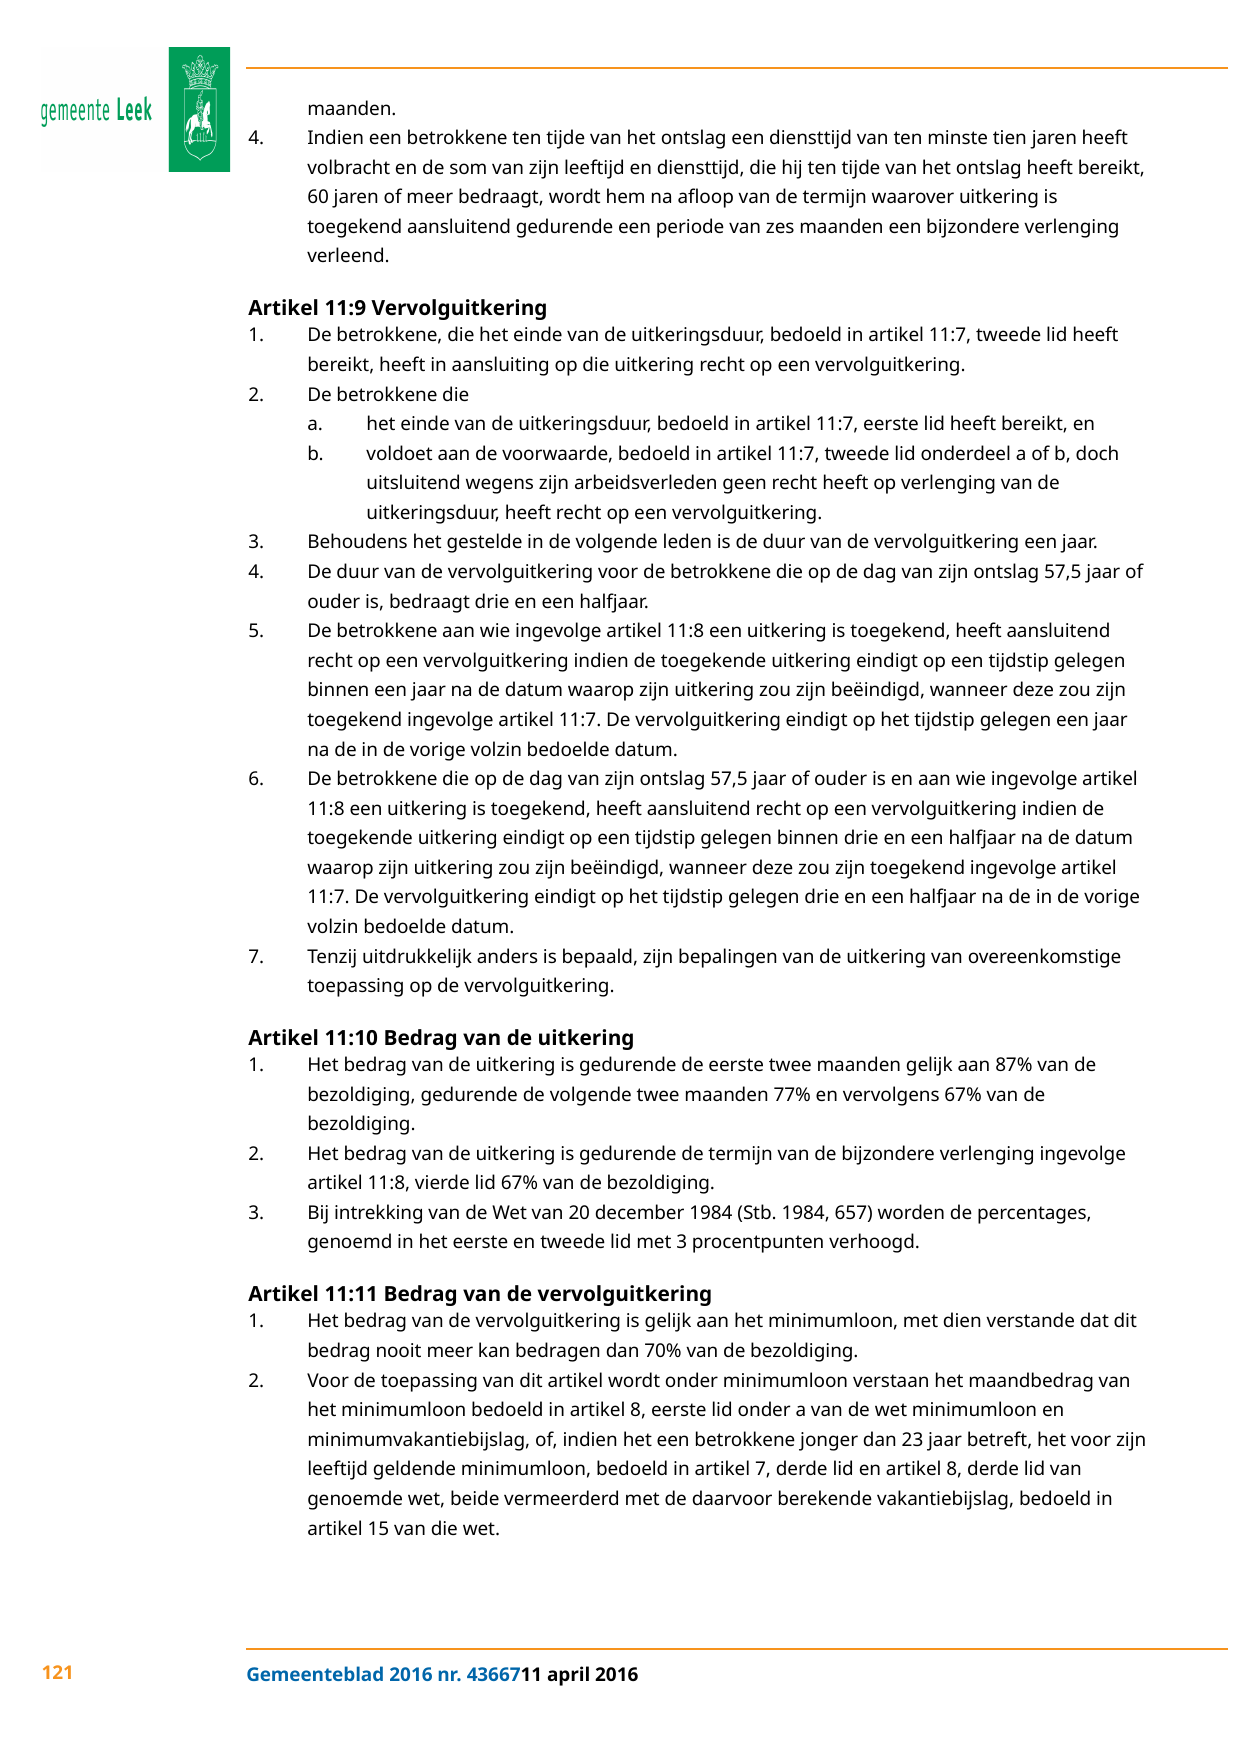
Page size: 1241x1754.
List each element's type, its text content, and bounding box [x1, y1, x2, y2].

list Voor de toepassing van dit artikel wordt onder minimumloon verstaan het maandbedrag van het minimumloon bedoeld in artikel 8, eerste lid onder a van de wet minimumloon en minimumvakantiebijslag, of, indien het een betrokkene jonger dan 23 jaar betreft, het voor zijn leeftijd geldende minimumloon, bedoeld in artikel 7, derde lid en artikel 8, derde lid van genoemde wet, beide vermeerderd met de daarvoor berekende vakantiebijslag, bedoeld in artikel 15 van die wet. [248, 1367, 1152, 1540]
list De betrokkene die op de dag van zijn ontslag 57,5 jaar of ouder is en aan wie ingevolge artikel 11:8 een uitkering is toegekend, heeft aansluitend recht op een vervolguitkering indien de toegekende uitkering eindigt op een tijdstip gelegen binnen drie en een halfjaar na de datum waarop zijn uitkering zou zijn beëindigd, wanneer deze zou zijn toegekend ingevolge artikel 11:7. De vervolguitkering eindigt op het tijdstip gelegen drie en een halfjaar na de in de vorige volzin bedoelde datum. [248, 765, 1152, 939]
list De betrokkene, die het einde van de uitkeringsduur, bedoeld in artikel 11:7, tweede lid heeft bereikt, heeft in aansluiting op die uitkering recht op een vervolguitkering. [248, 322, 1152, 377]
list De duur van de vervolguitkering voor de betrokkene die op de dag van zijn ontslag 57,5 jaar of ouder is, bedraagt drie en een halfjaar. [248, 558, 1152, 613]
list Tenzij uitdrukkelijk anders is bepaald, zijn bepalingen van de uitkering van overeenkomstige toepassing op de vervolguitkering. [248, 943, 1152, 998]
list Behoudens het gestelde in de volgende leden is de duur van de vervolguitkering een jaar. [248, 529, 1152, 554]
text Artikel 11:9 Vervolguitkering [248, 293, 1152, 322]
list Bij intrekking van de Wet van 20 december 1984 (Stb. 1984, 657) worden de percentages, genoemd in het eerste en tweede lid met 3 procentpunten verhoogd. [248, 1199, 1152, 1254]
list Het bedrag van de uitkering is gedurende de termijn van de bijzondere verlenging ingevolge artikel 11:8, vierde lid 67% van de bezoldiging. [248, 1140, 1152, 1195]
text Artikel 11:11 Bedrag van de vervolguitkering [248, 1279, 1152, 1308]
list Het bedrag van de vervolguitkering is gelijk aan het minimumloon, met dien verstande dat dit bedrag nooit meer kan bedragen dan 70% van de bezoldiging. [248, 1308, 1152, 1363]
list het einde van de uitkeringsduur, bedoeld in artikel 11:7, eerste lid heeft bereikt, en [307, 410, 1152, 436]
list Het bedrag van de uitkering is gedurende de eerste twee maanden gelijk aan 87% van de bezoldiging, gedurende de volgende twee maanden 77% en vervolgens 67% van de bezoldiging. [248, 1051, 1152, 1136]
list De betrokkene die [248, 381, 1152, 406]
list De betrokkene aan wie ingevolge artikel 11:8 een uitkering is toegekend, heeft aansluitend recht op een vervolguitkering indien de toegekende uitkering eindigt op een tijdstip gelegen binnen een jaar na de datum waarop zijn uitkering zou zijn beëindigd, wanneer deze zou zijn toegekend ingevolge artikel 11:7. De vervolguitkering eindigt op het tijdstip gelegen een jaar na de in de vorige volzin bedoelde datum. [248, 617, 1152, 761]
picture [41, 47, 231, 172]
list maanden. [248, 95, 1152, 121]
list Indien een betrokkene ten tijde van het ontslag een diensttijd van ten minste tien jaren heeft volbracht en de som van zijn leeftijd en diensttijd, die hij ten tijde van het ontslag heeft bereikt, 60 jaren of meer bedraagt, wordt hem na afloop van de termijn waarover uitkering is toegekend aansluitend gedurende een periode van zes maanden een bijzondere verlenging verleend. [248, 124, 1152, 268]
list voldoet aan de voorwaarde, bedoeld in artikel 11:7, tweede lid onderdeel a of b, doch uitsluitend wegens zijn arbeidsverleden geen recht heeft op verlenging van de uitkeringsduur, heeft recht op een vervolguitkering. [307, 440, 1152, 525]
text Artikel 11:10 Bedrag van de uitkering [248, 1023, 1152, 1051]
